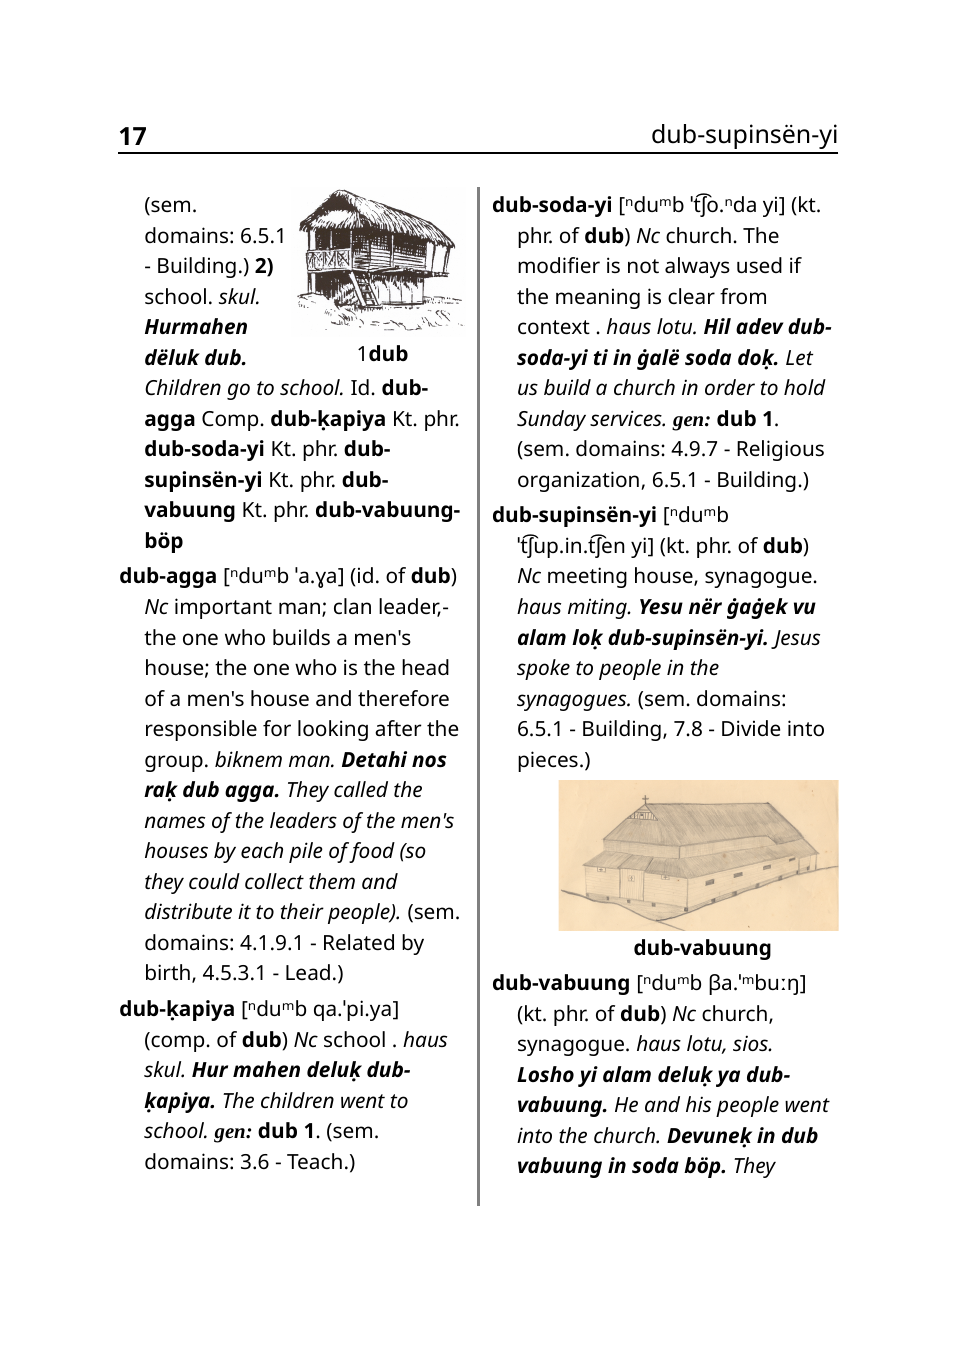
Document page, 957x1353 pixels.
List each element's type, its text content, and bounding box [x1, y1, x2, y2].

picture [558, 780, 839, 931]
text dub-soda-yi [ⁿduᵐb ˈt͡ʃo.ⁿda yi] (kt. phr. of dub) Nc church. The modifier is not always used if the meaning is clear from context . haus lotu. Hil adev dub-soda-yi ti in ġalë soda doḳ. Let us build a church in order to hold Sunday services. gen: dub 1. (sem. domains: 4.9.7 - Religious organization, 6.5.1 - Building.) [492, 188, 837, 497]
text dub-supinsën-yi [ⁿduᵐb ˈt͡ʃup.in.t͡ʃen yi] (kt. phr. of dub) Nc meeting house, synagogue. haus miting. Yesu nër ġaġek vu alam loḳ dub-supinsën-yi. Jesus spoke to people in the synagogues. (sem. domains: 6.5.1 - Building, 7.8 - Divide into pieces.) [492, 497, 837, 777]
text 1dub [300, 337, 465, 372]
picture [290, 187, 466, 337]
text dub-agga [ⁿduᵐb ˈa.ɣa] (id. of dub) Nc important man; clan leader,-the one who builds a men's house; the one who is the head of a men's house and therefore responsible for looking after the group. biknem man. Detahi nos raḳ dub agga. They called the names of the leaders of the men's houses by each pile of food (so they could collect them and distribute it to their people). (sem. domains: 4.1.9.1 - Related by birth, 4.5.3.1 - Lead.) [119, 558, 465, 991]
text (sem. domains: 6.5.1 - Building.) 2) school. skul. Hurmahen dëluk dub. Children go to school. Id. dub-agga Comp. dub-ḳapiya Kt. phr. dub-soda-yi Kt. phr. dub-supinsën-yi Kt. phr. dub-vabuung Kt. phr. dub-vabuung-böp [119, 188, 465, 558]
text dub-vabuung [ⁿduᵐb βa.ˈᵐbuːŋ] (kt. phr. of dub) Nc church, synagogue. haus lotu, sios. Losho yi alam deluḳ ya dub-vabuung. He and his people went into the church. Devuneḳ in dub vabuung in soda böp. They [492, 777, 837, 1184]
text dub-vabuung [568, 931, 837, 965]
text dub-ḳapiya [ⁿduᵐb qa.ˈpi.ya] (comp. of dub) Nc school . haus skul. Hur mahen deluḳ dub-ḳapiya. The children went to school. gen: dub 1. (sem. domains: 3.6 - Teach.) [119, 991, 465, 1179]
